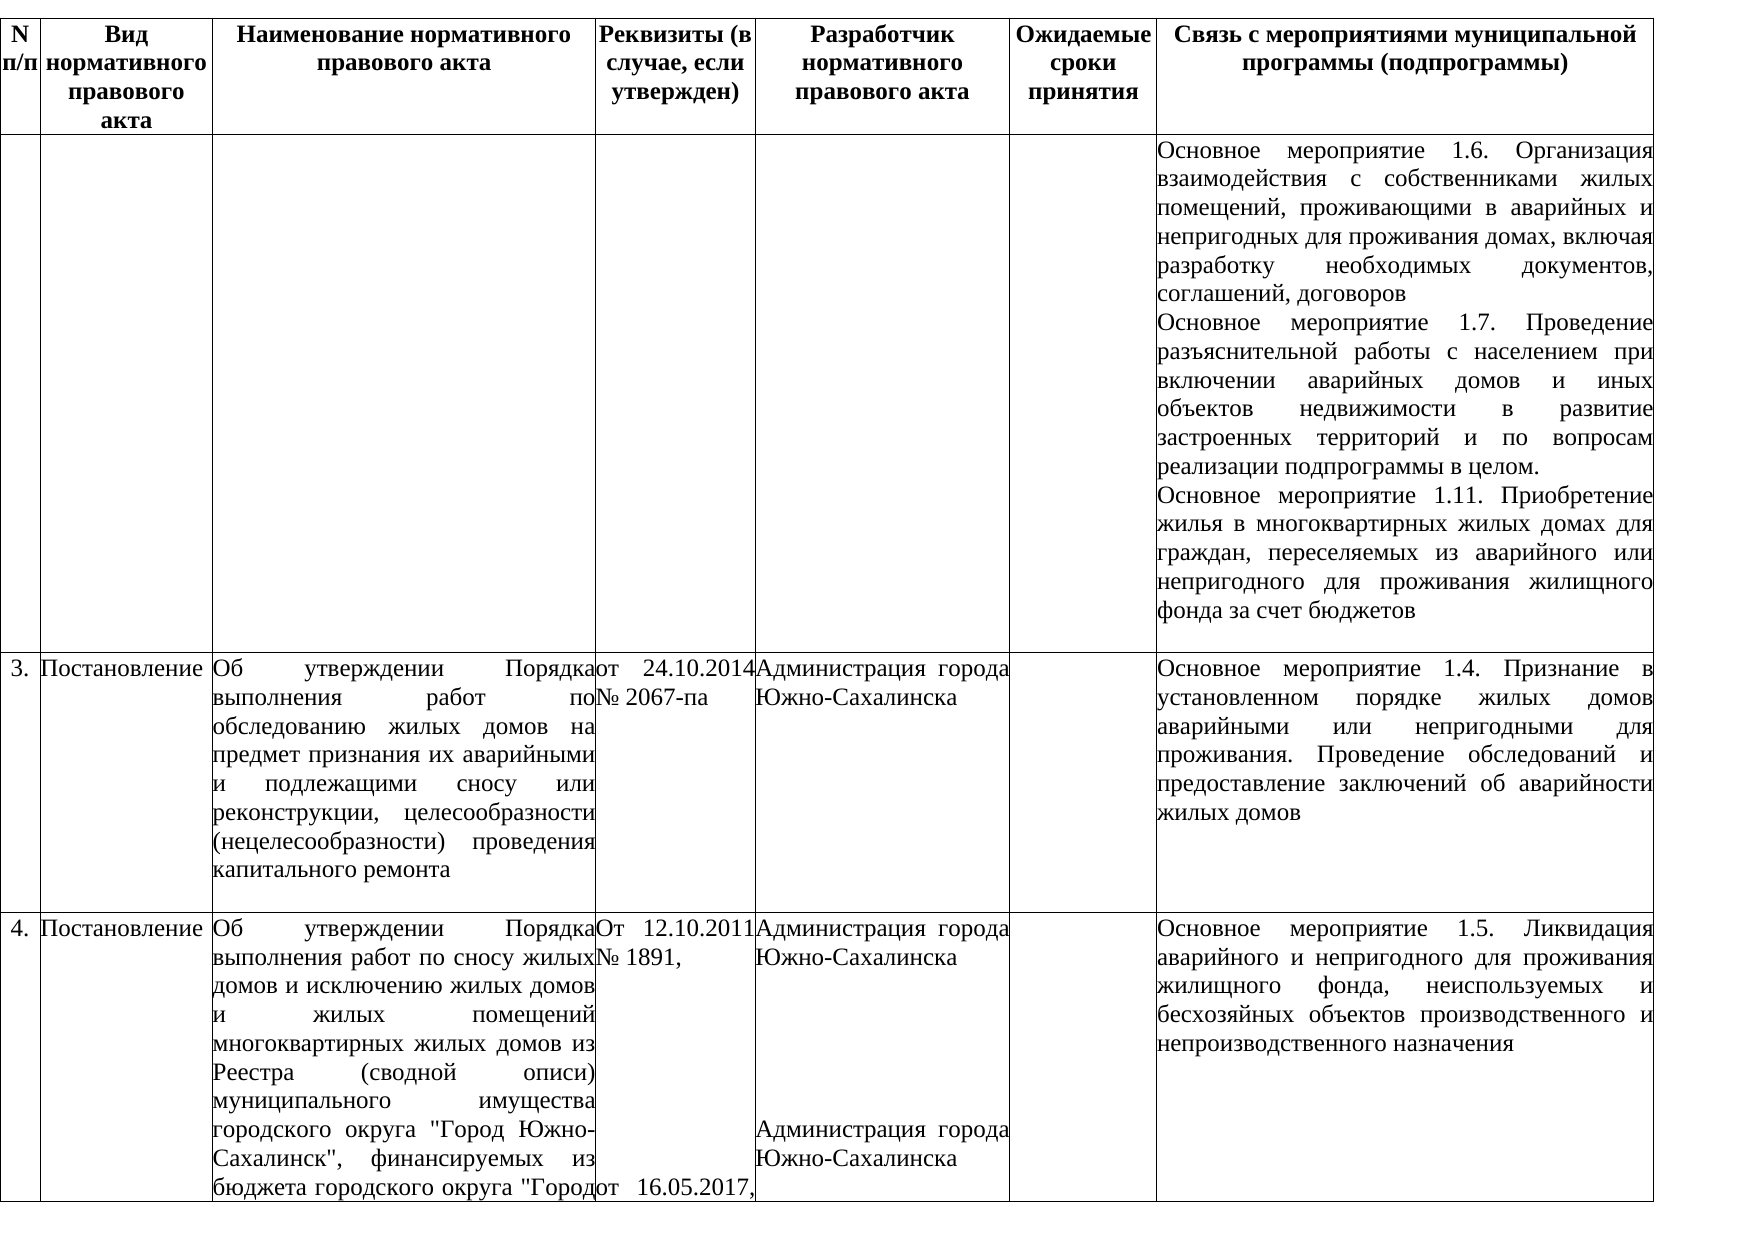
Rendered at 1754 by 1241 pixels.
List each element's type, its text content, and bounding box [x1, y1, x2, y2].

table_cell [1010, 653, 1156, 912]
table_cell Основное мероприятие 1.6. Организация взаимодействия с собственниками жилых помещений, проживающими в аварийных и непригодных для проживания домах, включая разработку необходимых документов, соглашений, договоров Основное мероприятие 1.7. Проведение разъяснительной работы с населением при включении аварийных домов и иных объектов недвижимости в развитие застроенных территорий и по вопросам реализации подпрограммы в целом. Основное мероприятие 1.11. Приобретение жилья в многоквартирных жилых домах для граждан, переселяемых из аварийного или непригодного для проживания жилищного фонда за счет бюджетов [1157, 135, 1653, 652]
table_cell Администрация города Южно-Сахалинска [756, 653, 1009, 912]
table_cell Администрация города Южно-Сахалинска Администрация города Южно-Сахалинска [756, 913, 1009, 1201]
table_cell От 12.10.2011 № 1891, от 16.05.2017, [596, 913, 755, 1201]
table_cell [1010, 135, 1156, 652]
table_cell Об утверждении Порядка выполнения работ по обследованию жилых домов на предмет признания их аварийными и подлежащими сносу или реконструкции, целесообразности (нецелесообразности) проведения капитального ремонта [213, 653, 595, 912]
table_header Ожидаемые сроки принятия [1010, 19, 1156, 134]
table_header Вид нормативного правового акта [41, 19, 212, 134]
table_header N п/п [1, 19, 40, 134]
table_header Реквизиты (в случае, если утвержден) [596, 19, 755, 134]
table_cell от 24.10.2014 № 2067-па [596, 653, 755, 912]
table_header Связь с мероприятиями муниципальной программы (подпрограммы) [1157, 19, 1653, 134]
table_header Наименование нормативного правового акта [213, 19, 595, 134]
table_cell [596, 135, 755, 652]
table_cell [756, 135, 1009, 652]
table_cell [213, 135, 595, 652]
table_cell Основное мероприятие 1.5. Ликвидация аварийного и непригодного для проживания жилищного фонда, неиспользуемых и бесхозяйных объектов производственного и непроизводственного назначения [1157, 913, 1653, 1201]
table_cell Об утверждении Порядка выполнения работ по сносу жилых домов и исключению жилых домов и жилых помещений многоквартирных жилых домов из Реестра (сводной описи) муниципального имущества городского округа "Город Южно-Сахалинск", финансируемых из бюджета городского округа "Город [213, 913, 595, 1201]
table_header Разработчик нормативного правового акта [756, 19, 1009, 134]
table_cell Основное мероприятие 1.4. Признание в установленном порядке жилых домов аварийными или непригодными для проживания. Проведение обследований и предоставление заключений об аварийности жилых домов [1157, 653, 1653, 912]
table_cell [1, 135, 40, 652]
table_cell Постановление [41, 913, 212, 1201]
table_cell [41, 135, 212, 652]
table_cell Постановление [41, 653, 212, 912]
table_cell [1010, 913, 1156, 1201]
table_cell 4. [1, 913, 40, 1201]
table_cell 3. [1, 653, 40, 912]
